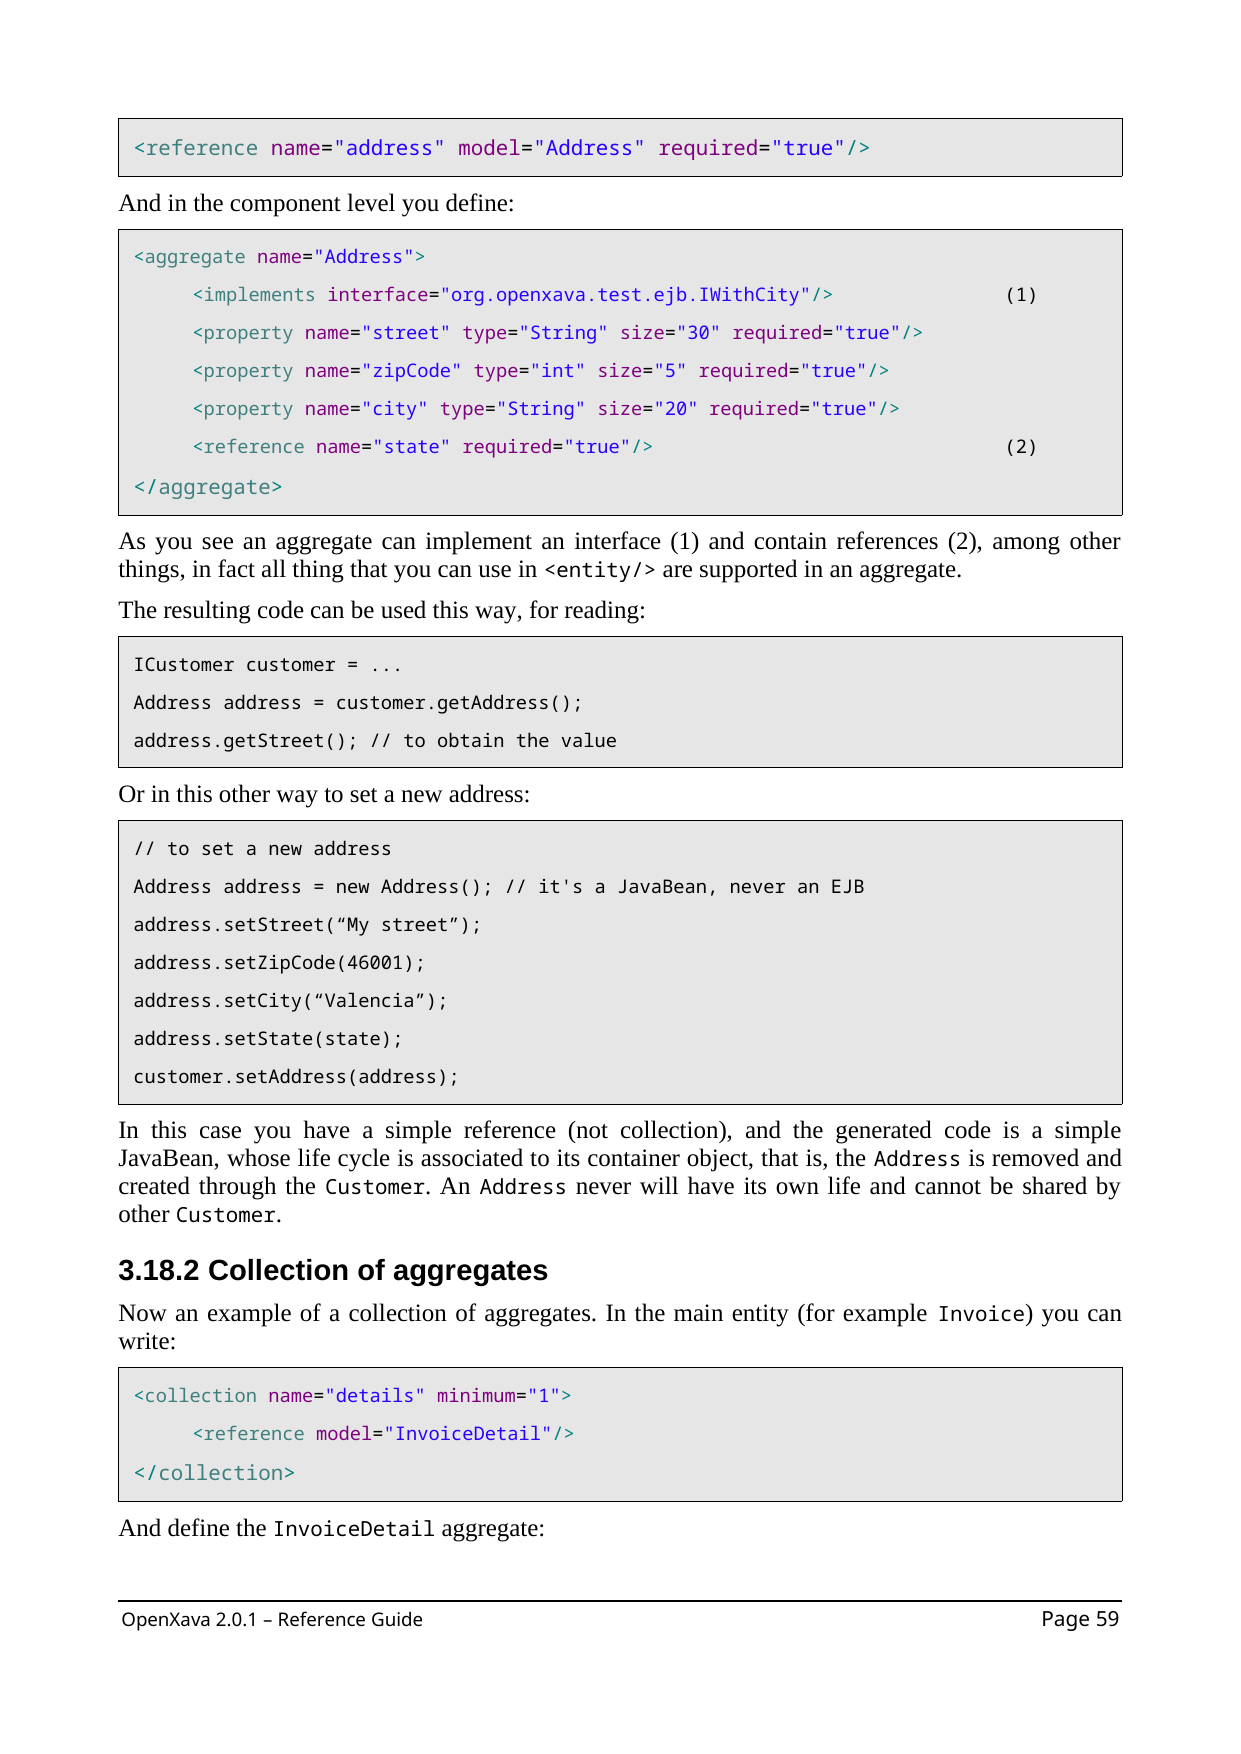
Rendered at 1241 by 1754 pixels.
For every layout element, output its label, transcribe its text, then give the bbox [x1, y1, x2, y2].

text Address address = customer.getAddress(); [119, 674, 1122, 712]
text address.setState(state); [119, 1010, 1122, 1048]
text <reference name="address" model="Address" required="true"/> [119, 119, 1122, 176]
text <property name="street" type="String" size="30" required="true"/> [119, 305, 1122, 343]
text Address address = new Address(); // it's a JavaBean, never an EJB [119, 858, 1122, 896]
text <implements interface="org.openxava.test.ejb.IWithCity"/> (1) [119, 267, 1122, 305]
text address.setCity(“Valencia”); [119, 972, 1122, 1010]
text And in the component level you define: [118, 189, 1122, 216]
text // to set a new address [119, 821, 1122, 858]
text Now an example of a collection of aggregates. In the main entity (for example Invoice) you can write: [118, 1299, 1122, 1355]
text <reference model="InvoiceDetail"/> [119, 1405, 1122, 1443]
text </aggregate> [119, 457, 1122, 515]
text As you see an aggregate can implement an interface (1) and contain references (2), among other things, in fact all thing that you can use in <entity/> are supported in an aggregate. [118, 527, 1122, 583]
text <reference name="state" required="true"/> (2) [119, 419, 1122, 457]
text In this case you have a simple reference (not collection), and the generated code is a simple JavaBean, whose life cycle is associated to its container object, that is, the Address is removed and created through the Customer. An Address never will have its own life and cannot be shared by other Customer. [118, 1116, 1122, 1228]
text address.setStreet(“My street”); [119, 896, 1122, 934]
text The resulting code can be used this way, for reading: [118, 596, 1122, 624]
text address.getStreet(); // to obtain the value [119, 712, 1122, 767]
text <collection name="details" minimum="1"> [119, 1368, 1122, 1405]
text </collection> [119, 1443, 1122, 1501]
text ICustomer customer = ... [119, 637, 1122, 674]
text And define the InvoiceDetail aggregate: [118, 1514, 1122, 1542]
text Or in this other way to set a new address: [118, 780, 1122, 808]
text customer.setAddress(address); [119, 1048, 1122, 1104]
text <property name="city" type="String" size="20" required="true"/> [119, 381, 1122, 419]
text address.setZipCode(46001); [119, 934, 1122, 972]
text <property name="zipCode" type="int" size="5" required="true"/> [119, 343, 1122, 381]
text <aggregate name="Address"> [119, 230, 1122, 267]
subtitle Collection of aggregates [118, 1253, 1122, 1286]
